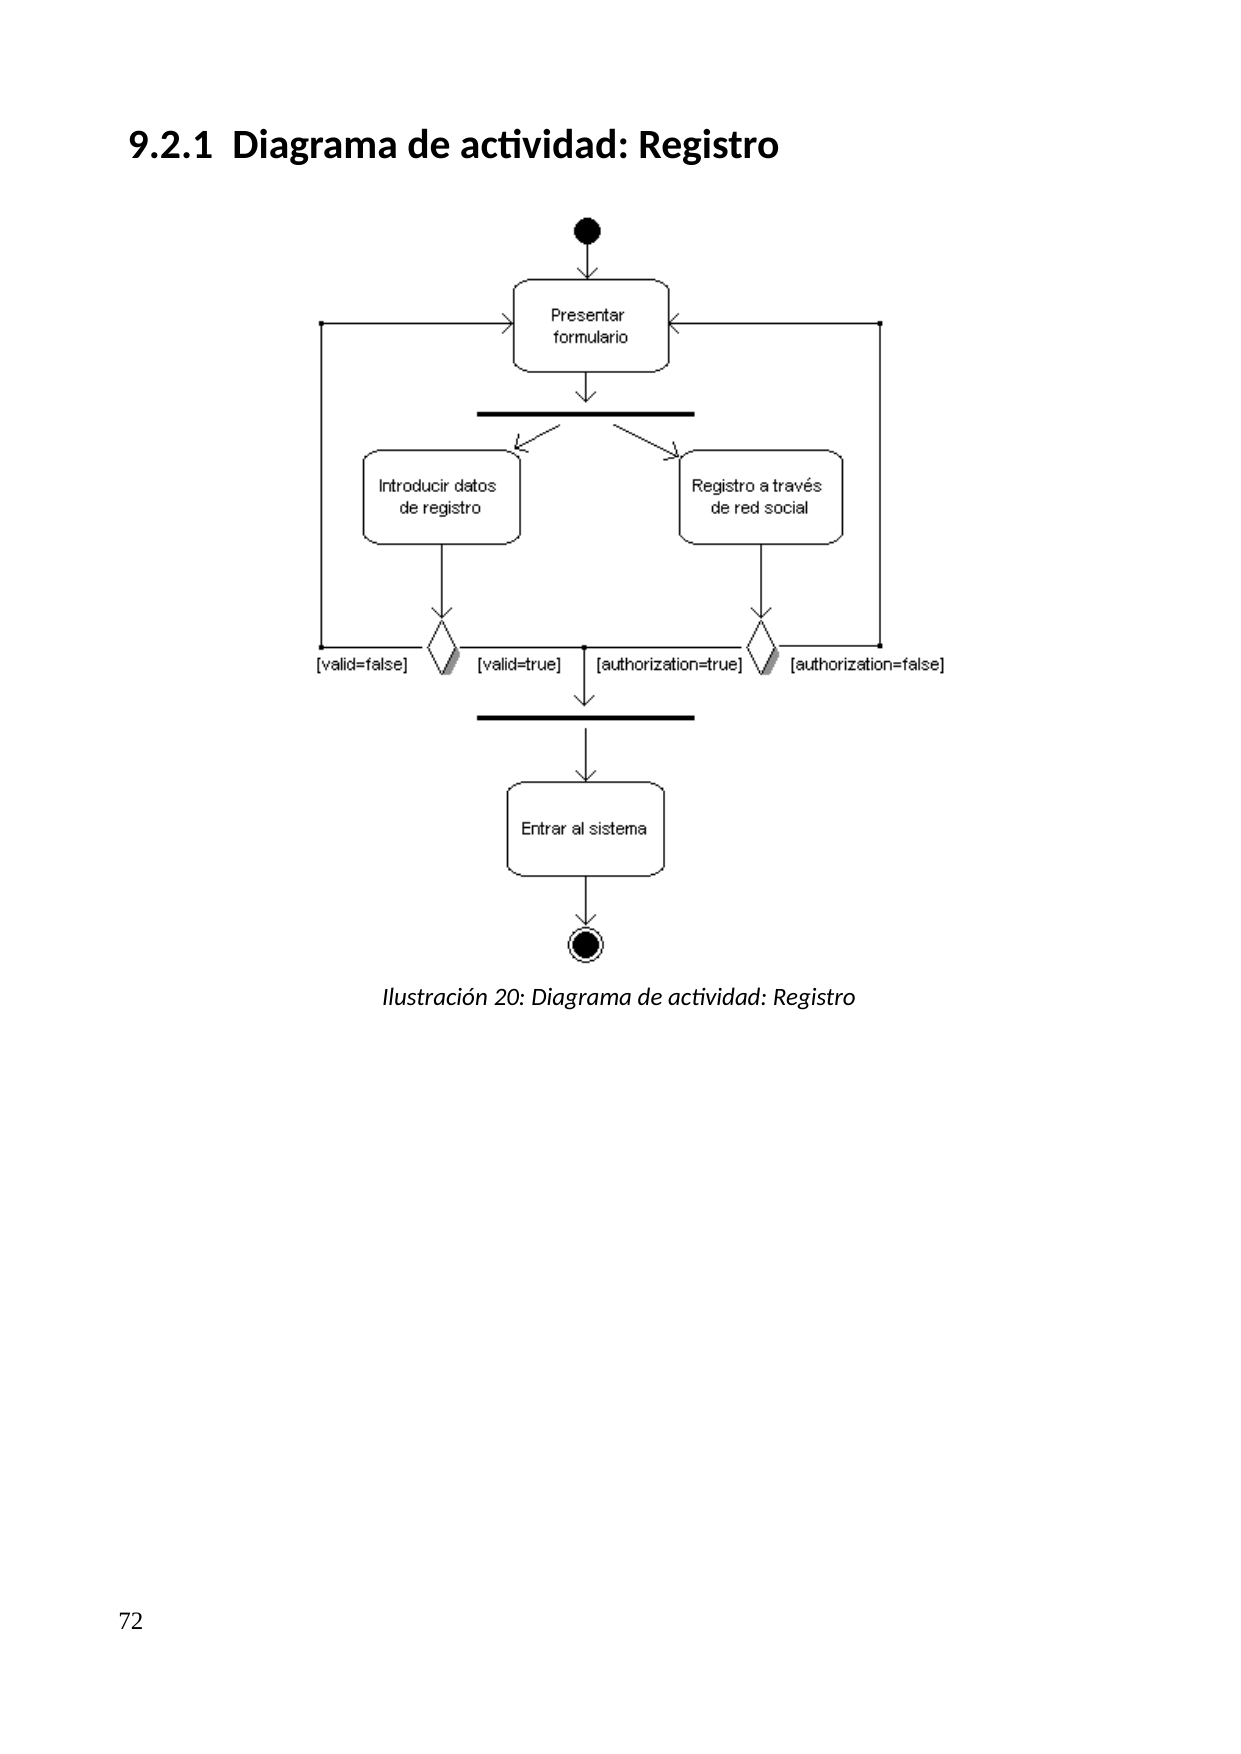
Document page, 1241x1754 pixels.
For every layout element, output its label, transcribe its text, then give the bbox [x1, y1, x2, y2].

text Ilustración 20: Diagrama de actividad: Registro [277, 982, 963, 1012]
picture [277, 194, 964, 982]
subtitle Diagrama de actividad: Registro [118, 118, 1122, 169]
